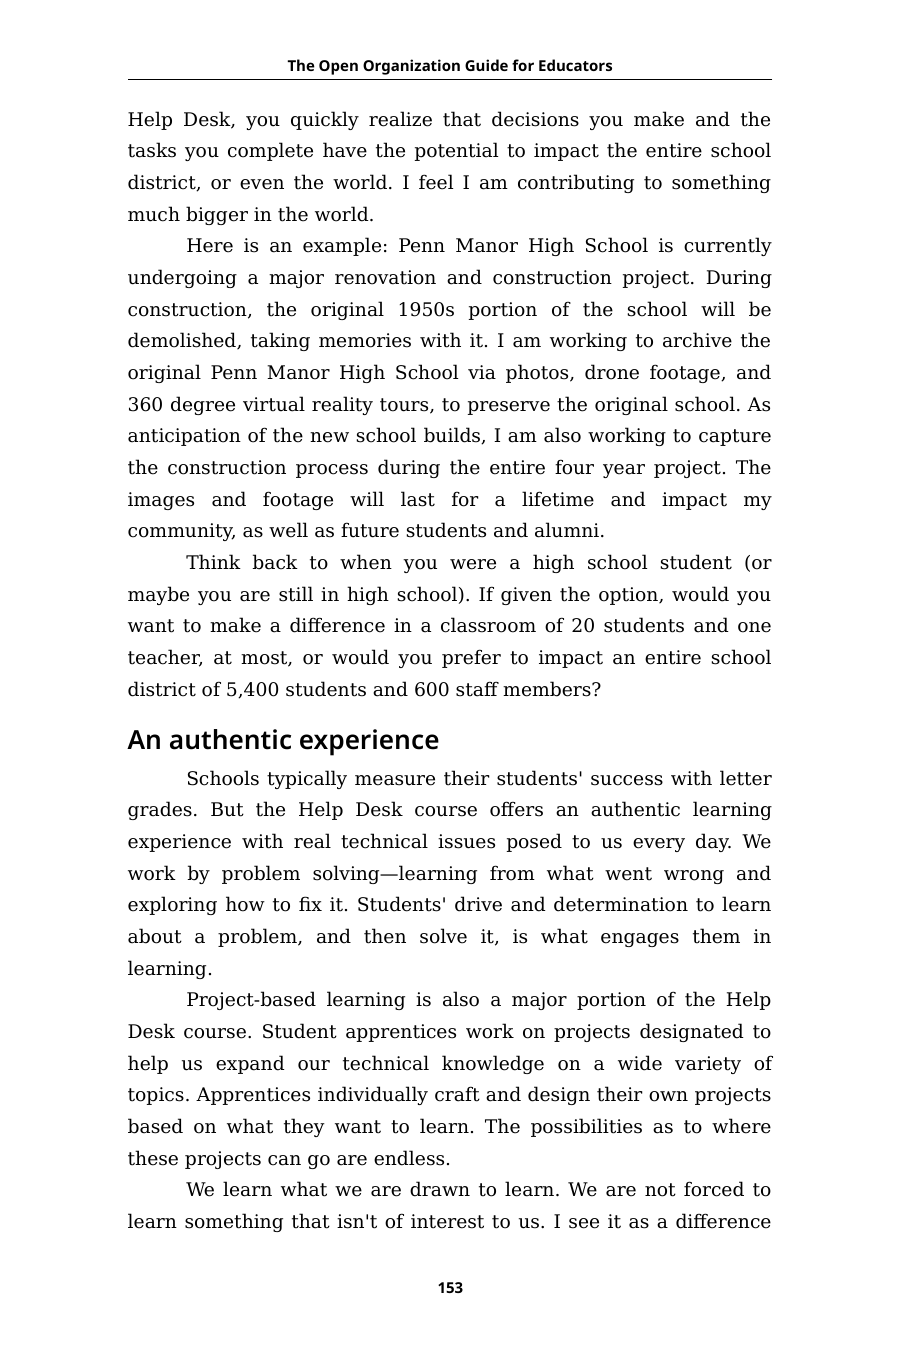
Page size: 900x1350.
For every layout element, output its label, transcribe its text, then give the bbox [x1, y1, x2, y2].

text Here is an example: Penn Manor High School is currently undergoing a major renovation and construction project. During construction, the original 1950s portion of the school will be demolished, taking memories with it. I am working to archive the original Penn Manor High School via photos, drone footage, and 360 degree virtual reality tours, to preserve the original school. As anticipation of the new school builds, I am also working to capture the construction process during the entire four year project. The images and footage will last for a lifetime and impact my community, as well as future students and alumni. [127, 235, 772, 542]
text Think back to when you were a high school student (or maybe you are still in high school). If given the option, would you want to make a difference in a classroom of 20 students and one teacher, at most, or would you prefer to impact an entire school district of 5,400 students and 600 staff members? [127, 552, 772, 701]
text Project-based learning is also a major portion of the Help Desk course. Student apprentices work on projects designated to help us expand our technical knowledge on a wide variety of topics. Apprentices individually craft and design their own projects based on what they want to learn. The possibilities as to where these projects can go are endless. [127, 989, 772, 1170]
text We learn what we are drawn to learn. We are not forced to learn something that isn't of interest to us. I see it as a difference [127, 1179, 772, 1233]
text Help Desk, you quickly realize that decisions you make and the tasks you complete have the potential to impact the entire school district, or even the world. I feel I am contributing to something much bigger in the world. [127, 109, 772, 226]
subtitle An authentic experience [127, 725, 772, 755]
text Schools typically measure their students' success with letter grades. But the Help Desk course offers an authentic learning experience with real technical issues posed to us every day. We work by problem solving—learning from what went wrong and exploring how to fix it. Students' drive and determination to learn about a problem, and then solve it, is what engages them in learning. [127, 768, 772, 980]
